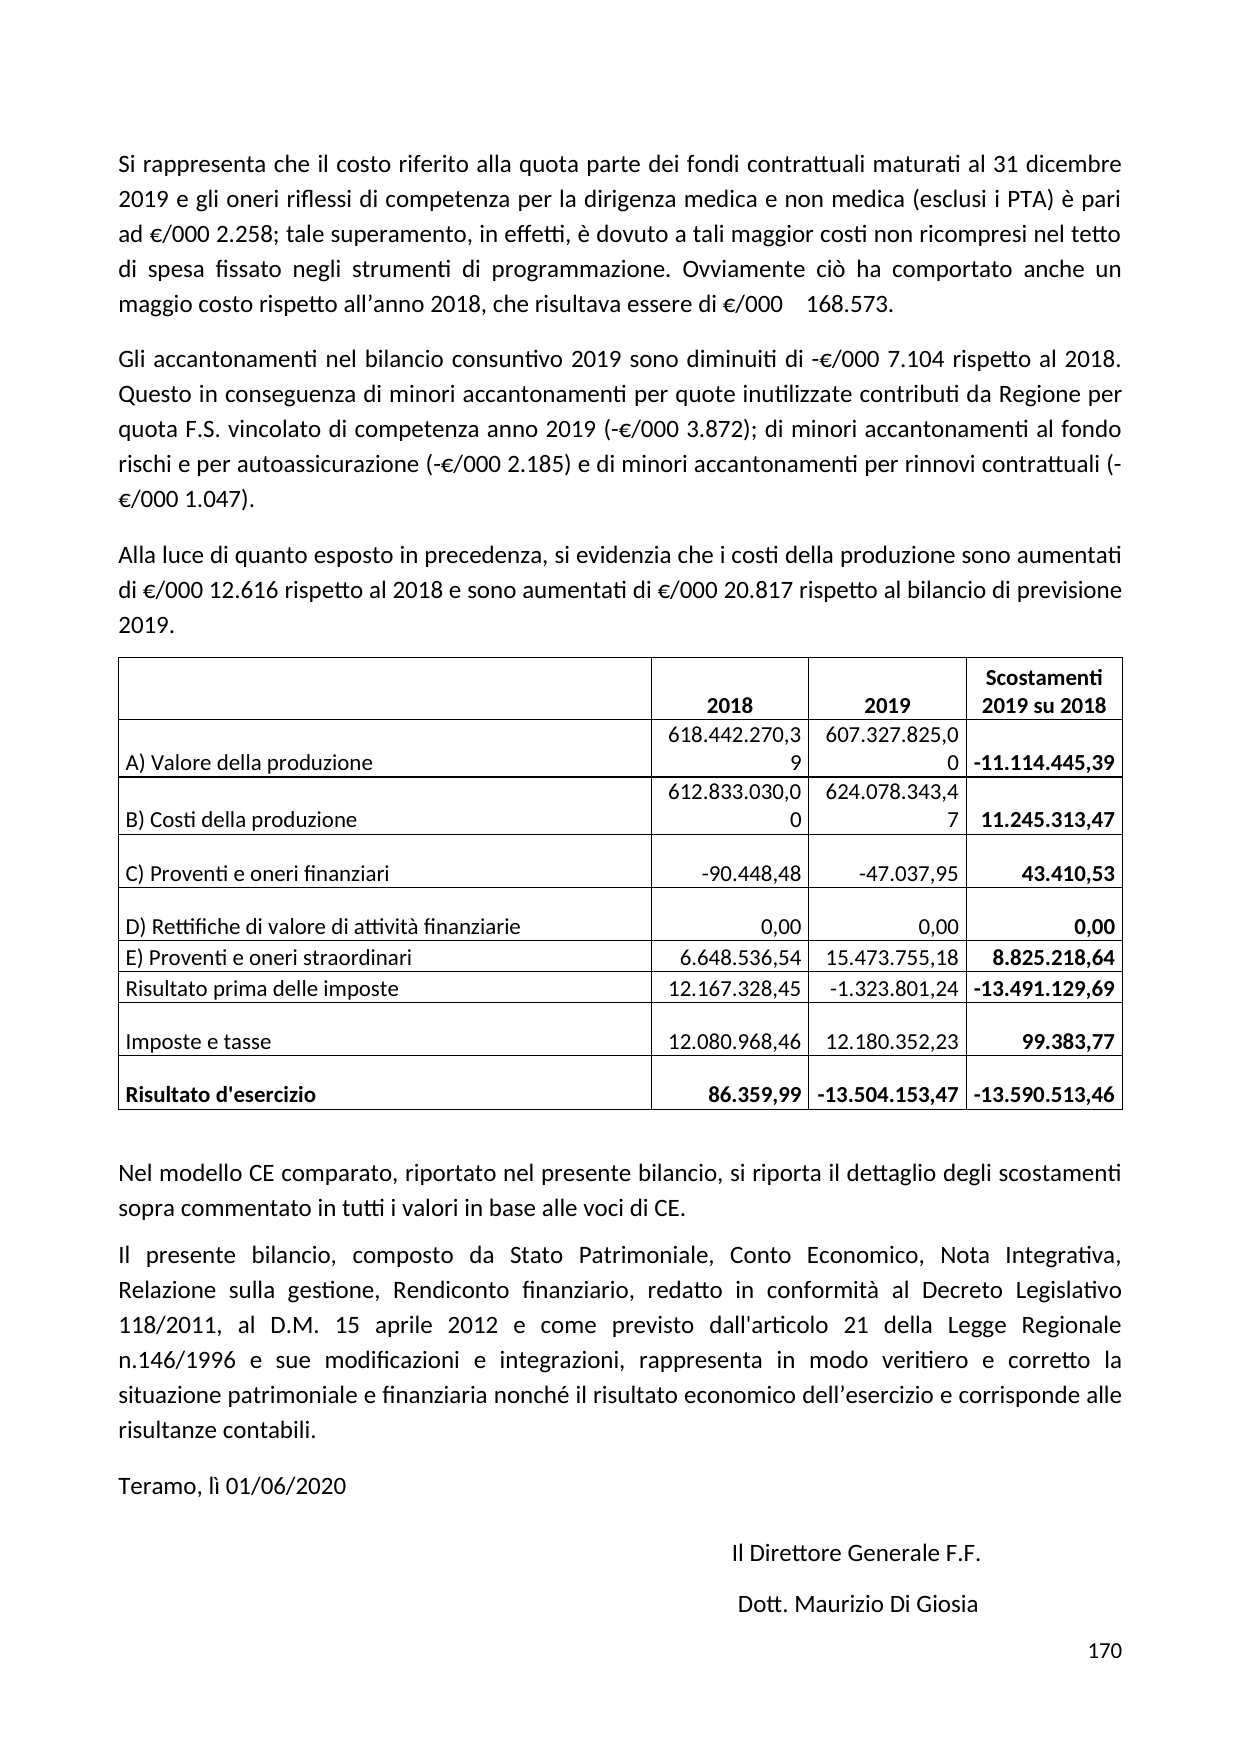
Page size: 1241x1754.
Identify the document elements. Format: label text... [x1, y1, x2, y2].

table_cell 0,00 [967, 888, 1122, 940]
text Nel modello CE comparato, riportato nel presente bilancio, si riporta il dettaglio degli scostamenti sopra commentato in tutti i valori in base alle voci di CE. [118, 1157, 1122, 1223]
table_cell E) Proventi e oneri straordinari [119, 941, 651, 971]
text Dott. Maurizio Di Giosia [591, 1588, 1122, 1619]
table_cell 11.245.313,47 [967, 778, 1122, 833]
table_cell 12.080.968,46 [652, 1003, 808, 1055]
table_cell 99.383,77 [967, 1003, 1122, 1055]
table_cell C) Proventi e oneri finanziari [119, 835, 651, 887]
table_cell Risultato prima delle imposte [119, 972, 651, 1002]
table_header Scostamenti 2019 su 2018 [967, 658, 1122, 719]
table_cell -1.323.801,24 [809, 972, 966, 1002]
table_cell -13.590.513,46 [967, 1056, 1122, 1108]
text Gli accantonamenti nel bilancio consuntivo 2019 sono diminuiti di -€/000 7.104 rispetto al 2018. Questo in conseguenza di minori accantonamenti per quote inutilizzate contributi da Regione per quota F.S. vincolato di competenza anno 2019 (-€/000 3.872); di minori accantonamenti al fondo rischi e per autoassicurazione (-€/000 2.185) e di minori accantonamenti per rinnovi contrattuali (-€/000 1.047). [118, 343, 1122, 514]
table_cell 612.833.030,00 [652, 778, 808, 833]
table_header 2019 [809, 658, 966, 719]
table_cell -13.504.153,47 [809, 1056, 966, 1108]
table_cell -47.037,95 [809, 835, 966, 887]
table_cell D) Rettifiche di valore di attività finanziarie [119, 888, 651, 940]
table_header 2018 [652, 658, 808, 719]
table_cell 0,00 [809, 888, 966, 940]
table_cell -90.448,48 [652, 835, 808, 887]
table_header [119, 658, 651, 719]
text Teramo, lì 01/06/2020 [118, 1470, 1122, 1501]
table_cell Imposte e tasse [119, 1003, 651, 1055]
table_cell Risultato d'esercizio [119, 1056, 651, 1108]
table_cell 618.442.270,39 [652, 720, 808, 776]
table_cell 624.078.343,47 [809, 778, 966, 833]
text Il Direttore Generale F.F. [591, 1537, 1122, 1567]
text Alla luce di quanto esposto in precedenza, si evidenzia che i costi della produzione sono aumentati di €/000 12.616 rispetto al 2018 e sono aumentati di €/000 20.817 rispetto al bilancio di previsione 2019. [118, 539, 1122, 640]
table_cell -13.491.129,69 [967, 972, 1122, 1002]
table_cell 0,00 [652, 888, 808, 940]
table_cell 6.648.536,54 [652, 941, 808, 971]
text Si rappresenta che il costo riferito alla quota parte dei fondi contrattuali maturati al 31 dicembre 2019 e gli oneri riflessi di competenza per la dirigenza medica e non medica (esclusi i PTA) è pari ad €/000 2.258; tale superamento, in effetti, è dovuto a tali maggior costi non ricompresi nel tetto di spesa fissato negli strumenti di programmazione. Ovviamente ciò ha comportato anche un maggio costo rispetto all’anno 2018, che risultava essere di €/000 168.573. [118, 148, 1122, 318]
table_cell B) Costi della produzione [119, 778, 651, 833]
table_cell 607.327.825,00 [809, 720, 966, 776]
table_cell 12.167.328,45 [652, 972, 808, 1002]
text Il presente bilancio, composto da Stato Patrimoniale, Conto Economico, Nota Integrativa, Relazione sulla gestione, Rendiconto finanziario, redatto in conformità al Decreto Legislativo 118/2011, al D.M. 15 aprile 2012 e come previsto dall'articolo 21 della Legge Regionale n.146/1996 e sue modificazioni e integrazioni, rappresenta in modo veritiero e corretto la situazione patrimoniale e finanziaria nonché il risultato economico dell’esercizio e corrisponde alle risultanze contabili. [118, 1239, 1122, 1445]
table_cell -11.114.445,39 [967, 720, 1122, 776]
table_cell 12.180.352,23 [809, 1003, 966, 1055]
table_cell 15.473.755,18 [809, 941, 966, 971]
table_cell A) Valore della produzione [119, 720, 651, 776]
table_cell 8.825.218,64 [967, 941, 1122, 971]
table_cell 43.410,53 [967, 835, 1122, 887]
table_cell 86.359,99 [652, 1056, 808, 1108]
